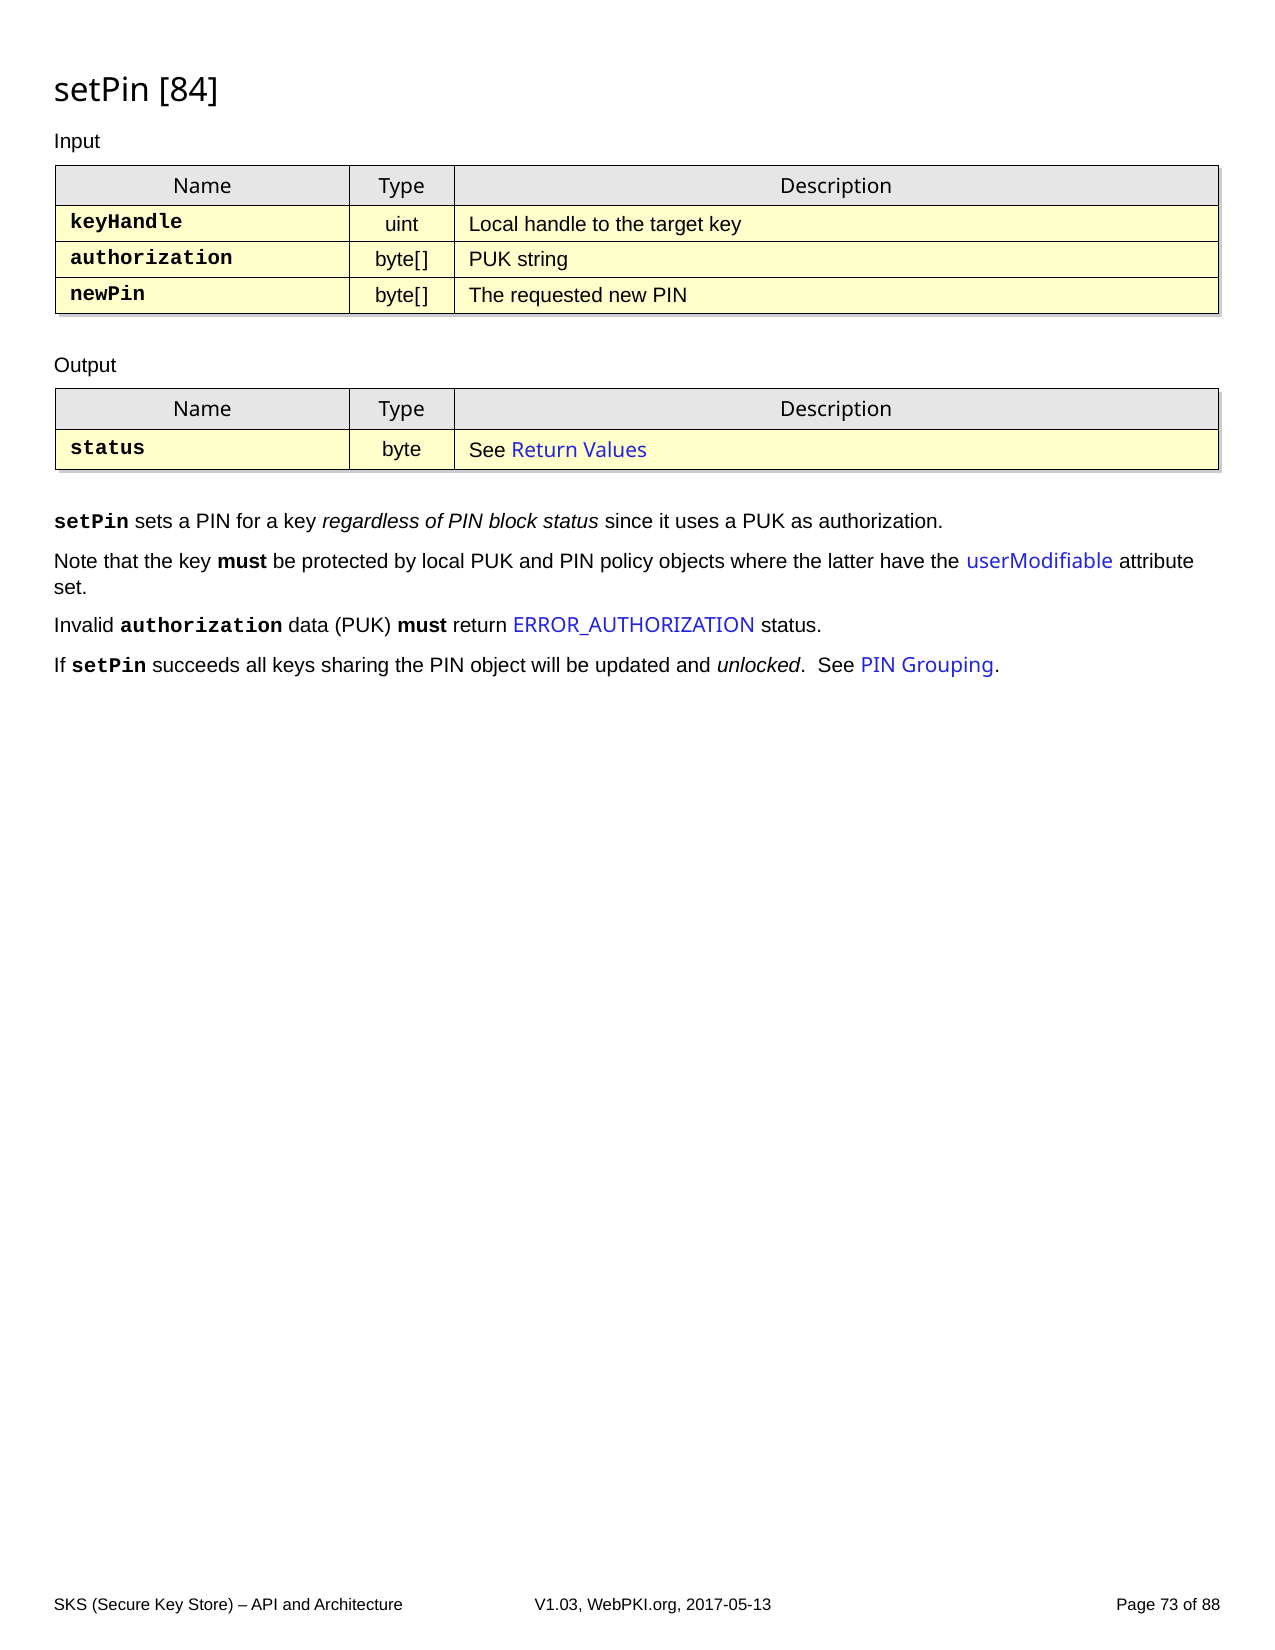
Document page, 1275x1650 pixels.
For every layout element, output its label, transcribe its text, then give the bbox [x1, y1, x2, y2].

table_cell keyHandle [56, 206, 349, 241]
text Output [54, 352, 1221, 376]
table_cell uint [350, 206, 454, 241]
table_header Type [350, 166, 454, 205]
table_cell See Return Values [455, 430, 1218, 469]
subtitle setPin [84] [54, 66, 1221, 111]
text setPin sets a PIN for a key regardless of PIN block status since it uses a PUK as authorization. [54, 508, 1221, 534]
table_header Name [56, 389, 349, 429]
table_cell The requested new PIN [455, 278, 1218, 313]
table_cell Local handle to the target key [455, 206, 1218, 241]
table_cell status [56, 430, 349, 469]
text If setPin succeeds all keys sharing the PIN object will be updated and unlocked. See PIN Grouping. [54, 651, 1221, 679]
table_cell byte⁮[ ] [350, 242, 454, 277]
table_header Name [56, 166, 349, 205]
text Input [54, 129, 1221, 153]
text Invalid authorization data (PUK) must return ERROR_AUTHORIZATION status. [54, 610, 1221, 639]
table_header Description [455, 166, 1218, 205]
table_cell PUK string [455, 242, 1218, 277]
table_cell byte [350, 430, 454, 469]
table_header Type [350, 389, 454, 429]
text Note that the key must be protected by local PUK and PIN policy objects where the latter have the userModifiable attribute set. [54, 546, 1221, 598]
table_cell newPin [56, 278, 349, 313]
table_cell byte⁮[ ] [350, 278, 454, 313]
table_cell authorization [56, 242, 349, 277]
table_header Description [455, 389, 1218, 429]
